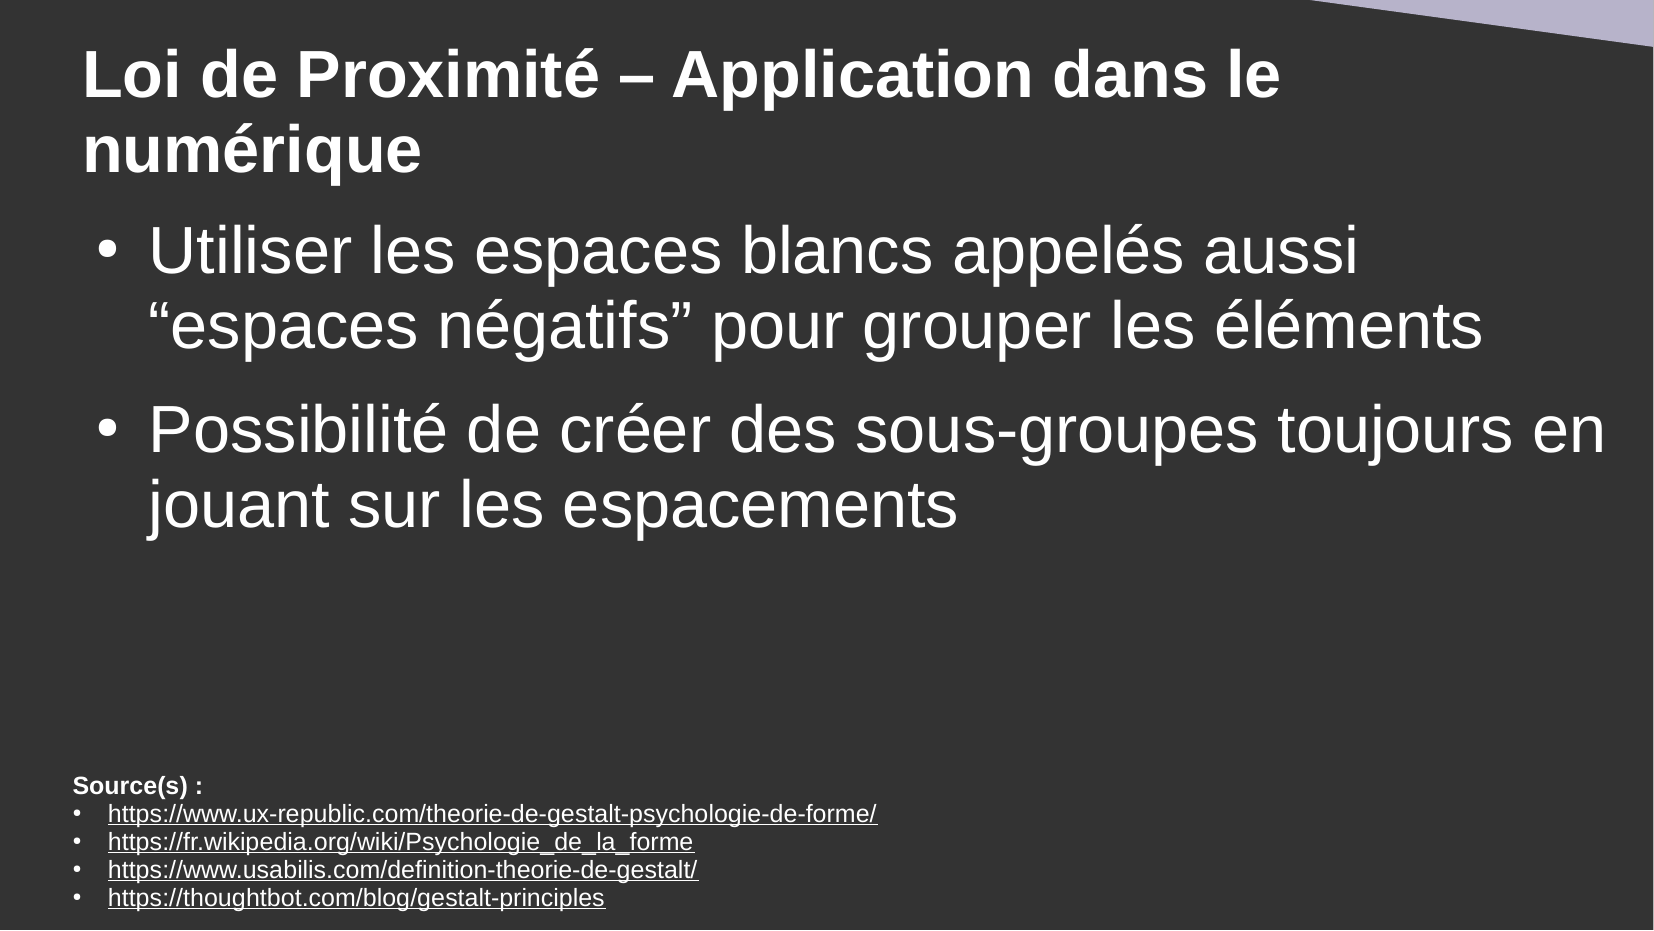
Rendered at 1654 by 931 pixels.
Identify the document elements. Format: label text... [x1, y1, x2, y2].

title Loi de Proximité – Application dans le numérique [82, 37, 1571, 187]
text_box [1309, 0, 1654, 47]
list Utiliser les espaces blancs appelés aussi “espaces négatifs” pour grouper les éléments Possibilité de créer des sous-groupes toujours en jouant sur les espacements [77, 213, 1617, 882]
text_box Source(s) : https://www.ux-republic.com/theorie-de-gestalt-psychologie-de-forme/ https://fr.wikipedia.org/wiki/Psychologie_de_la_forme https://www.usabilis.com/definition-theorie-de-gestalt/ https://thoughtbot.com/blog/gestalt-principles [57, 764, 1543, 919]
